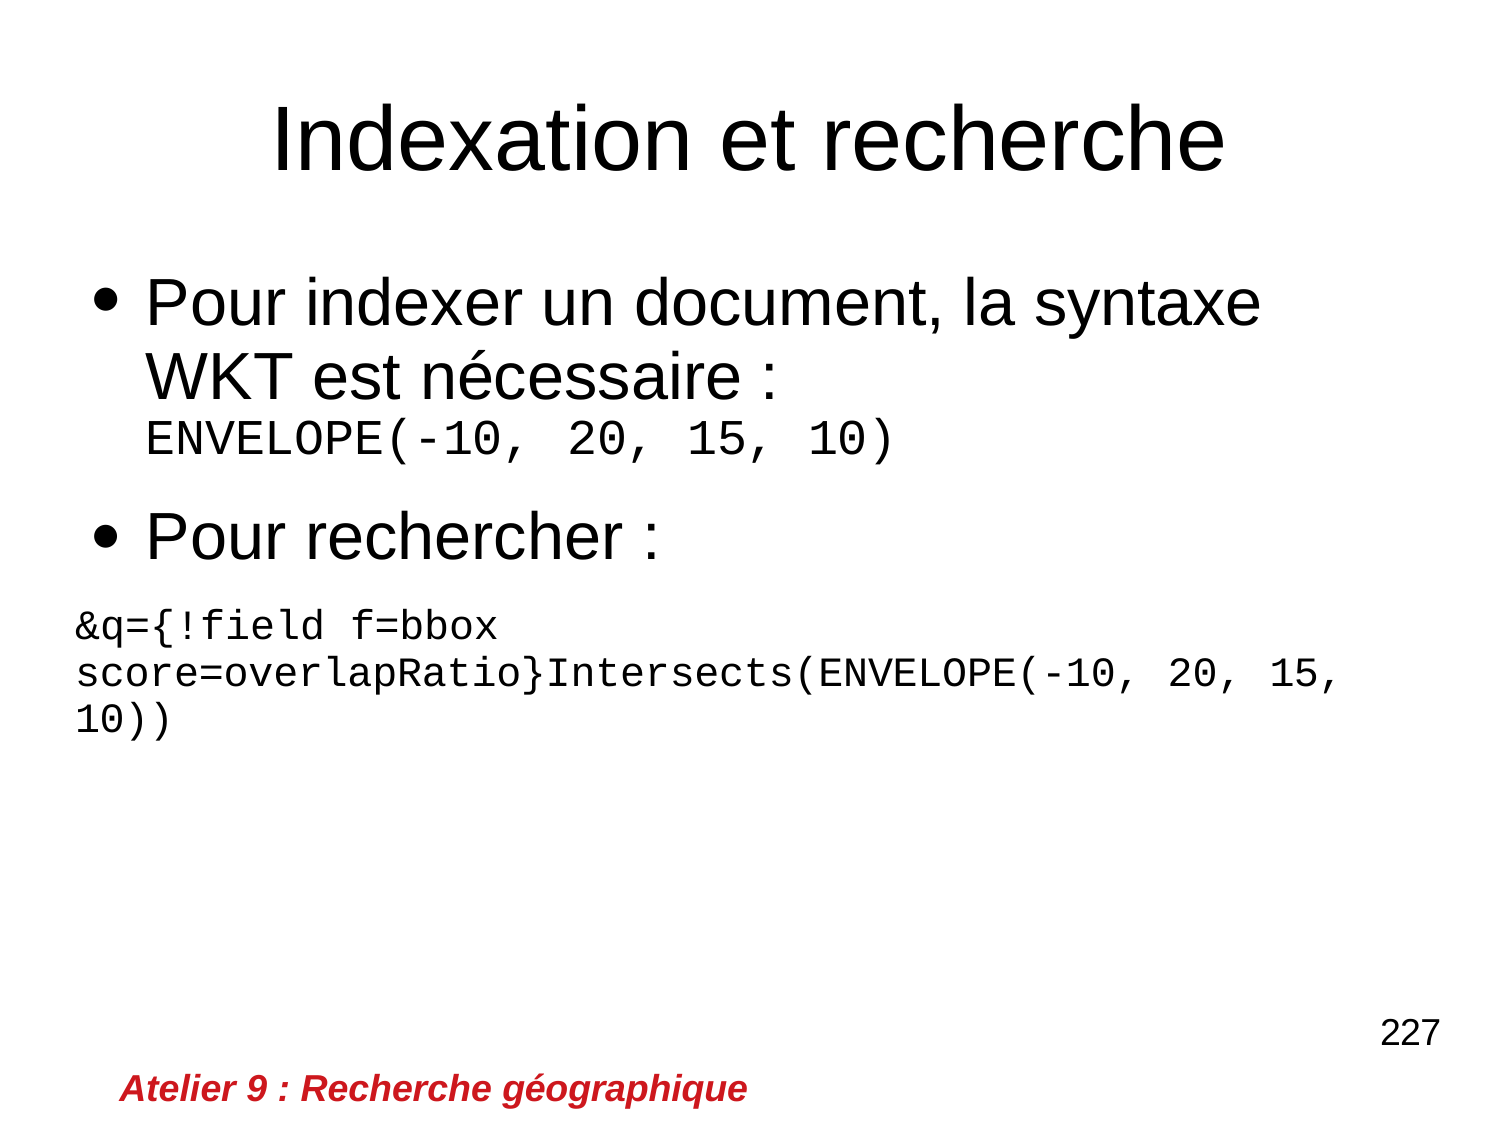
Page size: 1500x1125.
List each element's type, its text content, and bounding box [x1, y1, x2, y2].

text_box Pour rechercher : &q={!field f=bbox score=overlapRatio}Intersects(ENVELOPE(-10, 20, 15, 10)) [72, 453, 1353, 741]
title Indexation et recherche [87, 26, 1413, 267]
text_box ● [90, 275, 119, 314]
text_box Atelier 9 : Recherche géographique [117, 1065, 753, 1109]
text_box 227 [1377, 1006, 1445, 1054]
text_box Pour indexer un document, la syntaxe WKT est nécessaire : ENVELOPE(-10, 20, 15, 10) [143, 254, 1266, 453]
